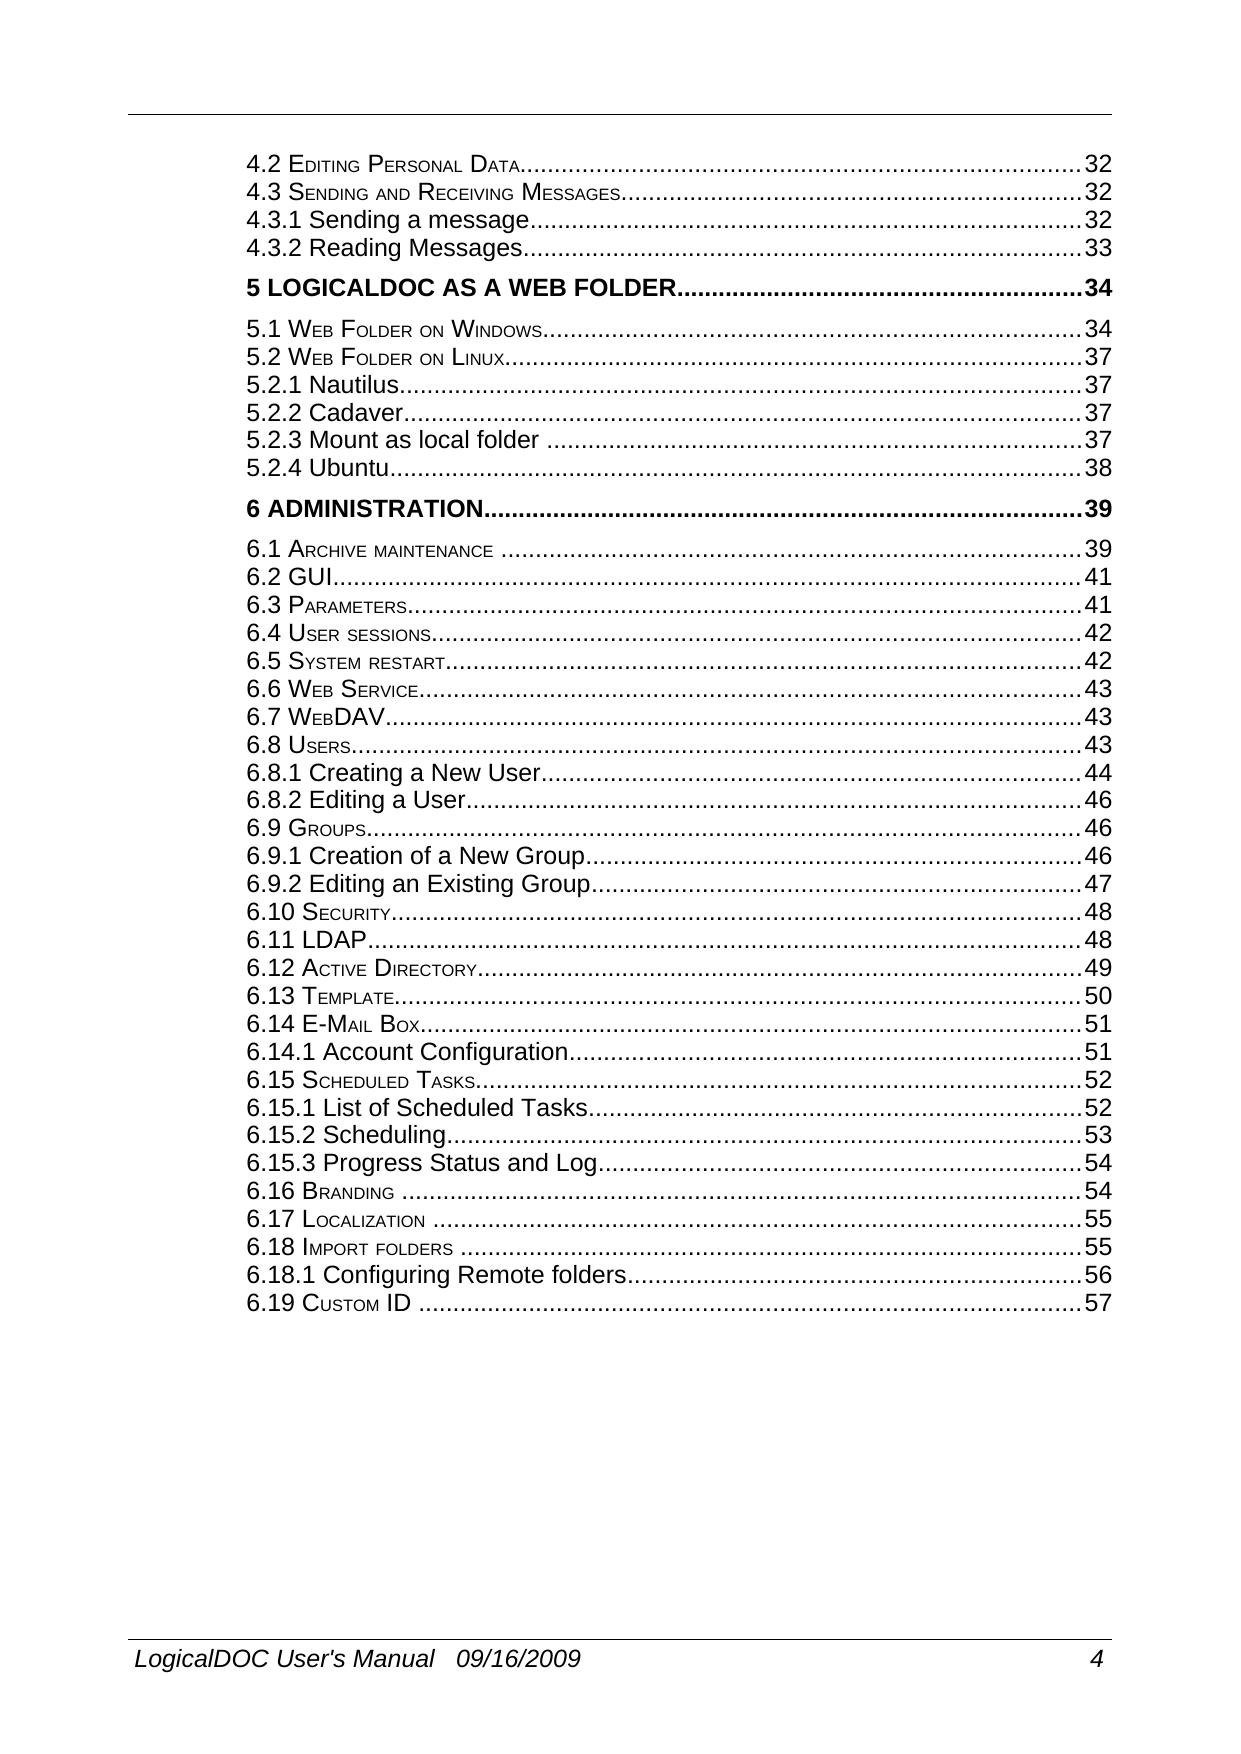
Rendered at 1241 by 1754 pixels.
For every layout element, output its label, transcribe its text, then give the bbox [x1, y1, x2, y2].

text 6.4 User sessions 42 [246, 619, 1112, 647]
text 6.18 Import folders 55 [246, 1233, 1112, 1261]
text 6.15.1 List of Scheduled Tasks 52 [246, 1093, 1112, 1121]
text 6.15 Scheduled Tasks 52 [246, 1065, 1112, 1093]
text 6.7 WebDAV 43 [246, 702, 1112, 730]
text 6.15.3 Progress Status and Log 54 [246, 1149, 1112, 1177]
text 5.2 Web Folder on Linux 37 [246, 342, 1112, 370]
text 6.8 Users 43 [246, 730, 1112, 758]
text 6.6 Web Service 43 [246, 674, 1112, 702]
text 6.18.1 Configuring Remote folders 56 [246, 1261, 1112, 1289]
text 5.1 Web Folder on Windows 34 [246, 314, 1112, 342]
text 6.9.1 Creation of a New Group 46 [246, 842, 1112, 870]
text 5.2.3 Mount as local folder 37 [246, 426, 1112, 454]
text 6.14.1 Account Configuration 51 [246, 1037, 1112, 1065]
text 6.16 Branding 54 [246, 1177, 1112, 1205]
text 6.2 GUI 41 [246, 563, 1112, 591]
text 6.9 Groups 46 [246, 814, 1112, 842]
text 6.9.2 Editing an Existing Group 47 [246, 870, 1112, 898]
text 6.3 Parameters 41 [246, 591, 1112, 619]
text 6 Administration 39 [246, 494, 1112, 522]
text 6.15.2 Scheduling 53 [246, 1121, 1112, 1149]
text 5.2.2 Cadaver 37 [246, 398, 1112, 426]
text 6.13 Template 50 [246, 982, 1112, 1009]
text 4.2 Editing Personal Data 32 [246, 150, 1112, 178]
text 6.17 Localization 55 [246, 1205, 1112, 1233]
text 6.11 LDAP 48 [246, 926, 1112, 954]
text 6.19 Custom ID 57 [246, 1289, 1112, 1317]
text 6.8.1 Creating a New User 44 [246, 758, 1112, 786]
text 4.3.2 Reading Messages 33 [246, 234, 1112, 262]
text 6.8.2 Editing a User 46 [246, 786, 1112, 814]
text 5.2.1 Nautilus 37 [246, 370, 1112, 398]
text 6.1 Archive maintenance 39 [246, 535, 1112, 563]
text 5 LogicalDOC as a Web Folder 34 [246, 274, 1112, 302]
text 4.3 Sending and Receiving Messages 32 [246, 178, 1112, 206]
text 6.5 System restart 42 [246, 647, 1112, 674]
text 6.12 Active Directory 49 [246, 954, 1112, 982]
text 6.10 Security 48 [246, 898, 1112, 926]
text 6.14 E-Mail Box 51 [246, 1009, 1112, 1037]
text 5.2.4 Ubuntu 38 [246, 454, 1112, 482]
text 4.3.1 Sending a message 32 [246, 206, 1112, 234]
